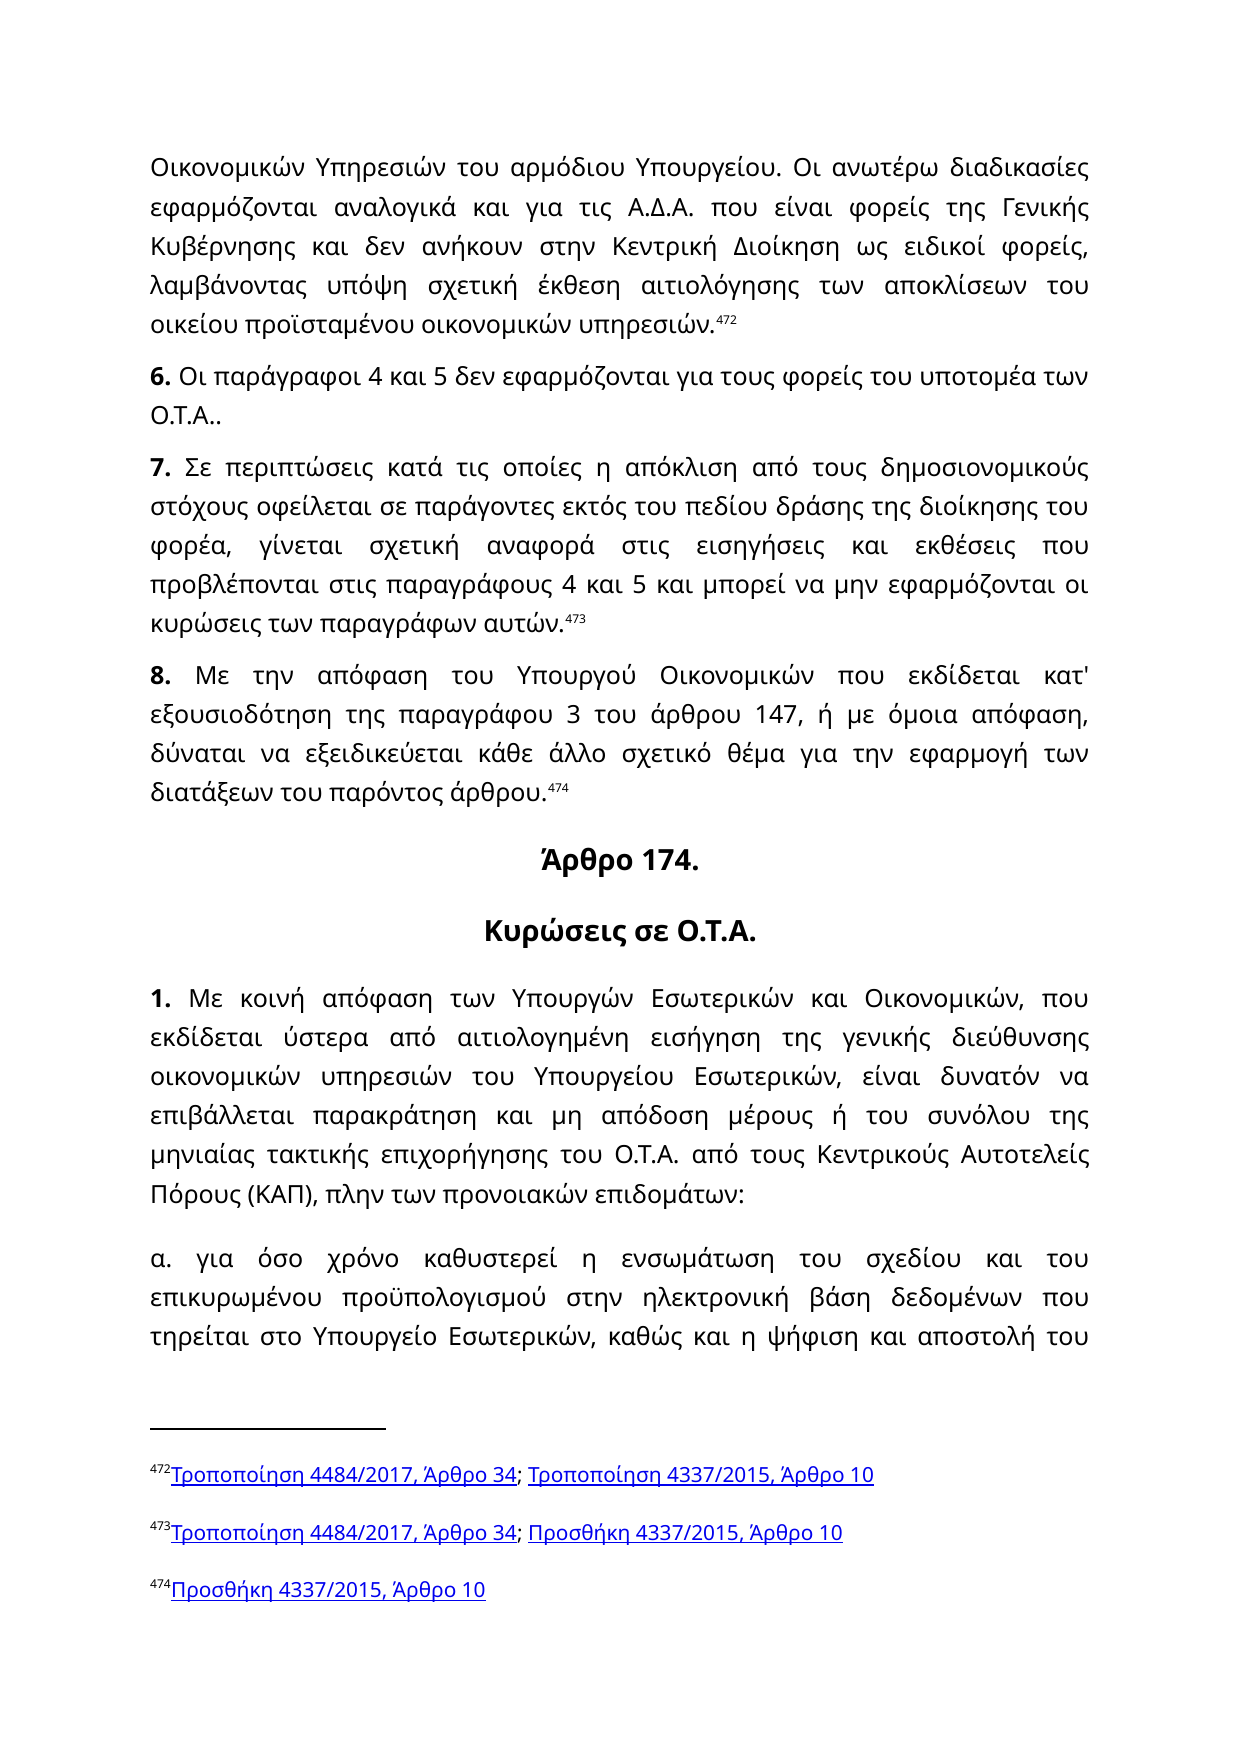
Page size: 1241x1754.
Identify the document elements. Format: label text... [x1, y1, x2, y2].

text 7. Σε περιπτώσεις κατά τις οποίες η απόκλιση από τους δηµοσιονοµικούς στόχους οφείλεται σε παράγοντες εκτός του πεδίου δράσης της διοίκησης του φορέα, γίνεται σχετική αναφορά στις εισηγήσεις και εκθέσεις που προβλέπονται στις παραγράφους 4 και 5 και µπορεί να µην εφαρµόζονται οι κυρώσεις των παραγράφων αυτών. [150, 449, 1090, 640]
subtitle Κυρώσεις σε Ο.Τ.Α. [150, 910, 1090, 949]
text Προσθήκη 4337/2015, Άρθρο 10 [150, 1576, 1090, 1604]
text Οικονοµικών Υπηρεσιών του αρµόδιου Υπουργείου. Οι ανωτέρω διαδικασίες εφαρµόζονται αναλογικά και για τις Α.Δ.Α. που είναι φορείς της Γενικής Κυβέρνησης και δεν ανήκουν στην Κεντρική Διοίκηση ως ειδικοί φορείς, λαµβάνοντας υπόψη σχετική έκθεση αιτιολόγησης των αποκλίσεων του οικείου προϊσταµένου οικονοµικών υπηρεσιών. [150, 150, 1090, 341]
text 1. Με κοινή απόφαση των Υπουργών Εσωτερικών και Οικονομικών, που εκδίδεται ύστερα από αιτιολογημένη εισήγηση της γενικής διεύθυνσης οικονομικών υπηρεσιών του Υπουργείου Εσωτερικών, είναι δυνατόν να επιβάλλεται παρακράτηση και μη απόδοση μέρους ή του συνόλου της μηνιαίας τακτικής επιχορήγησης του Ο.Τ.Α. από τους Κεντρικούς Αυτοτελείς Πόρους (ΚΑΠ), πλην των προνοιακών επιδομάτων: [150, 980, 1090, 1210]
text 8. Με την απόφαση του Υπουργού Οικονομικών που εκδίδεται κατ' εξουσιοδότηση της παραγράφου 3 του άρθρου 147, ή με όμοια απόφαση, δύναται να εξειδικεύεται κάθε άλλο σχετικό θέμα για την εφαρμογή των διατάξεων του παρόντος άρθρου. [150, 657, 1090, 809]
text Τροποποίηση 4484/2017, Άρθρο 34; Προσθήκη 4337/2015, Άρθρο 10 [150, 1518, 1090, 1546]
text 6. Οι παράγραφοι 4 και 5 δεν εφαρμόζονται για τους φορείς του υποτομέα των Ο.Τ.Α.. [150, 358, 1090, 432]
text Τροποποίηση 4484/2017, Άρθρο 34; Τροποποίηση 4337/2015, Άρθρο 10 [150, 1460, 1090, 1489]
text α. για όσο χρόνο καθυστερεί η ενσωμάτωση του σχεδίου και του επικυρωμένου προϋπολογισμού στην ηλεκτρονική βάση δεδομένων που τηρείται στο Υπουργείο Εσωτερικών, καθώς και η ψήφιση και αποστολή του [150, 1240, 1090, 1353]
subtitle Άρθρο 174. [150, 839, 1090, 879]
